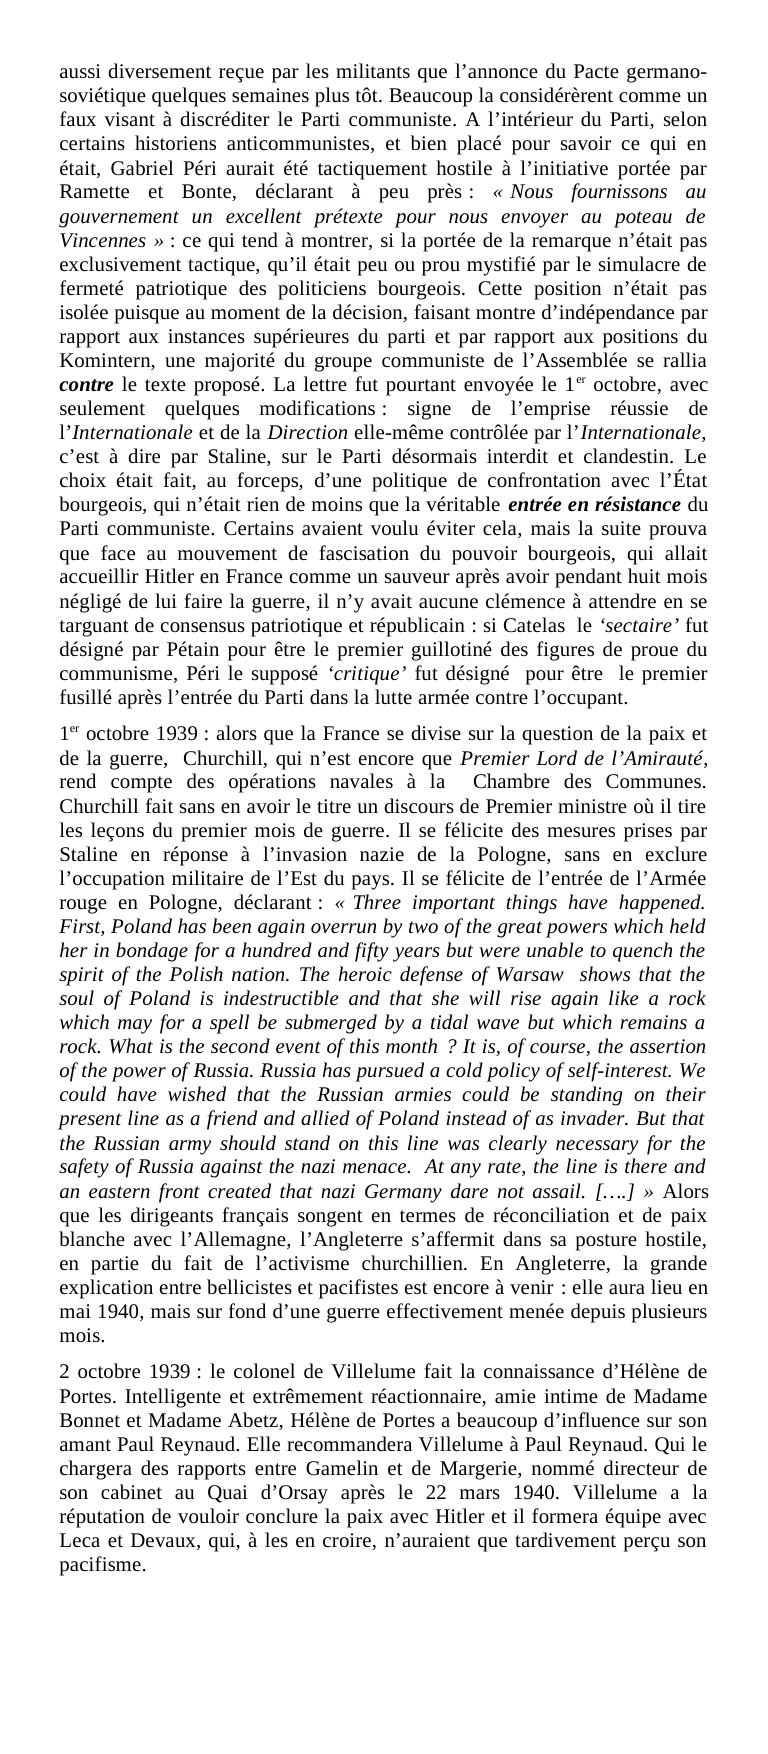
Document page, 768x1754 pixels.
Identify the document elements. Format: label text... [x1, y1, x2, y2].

text 1er octobre 1939 : alors que la France se divise sur la question de la paix et de la guerre, Churchill, qui n’est encore que Premier Lord de l’Amirauté, rend compte des opérations navales à la Chambre des Communes. Churchill fait sans en avoir le titre un discours de Premier ministre où il tire les leçons du premier mois de guerre. Il se félicite des mesures prises par Staline en réponse à l’invasion nazie de la Pologne, sans en exclure l’occupation militaire de l’Est du pays. Il se félicite de l’entrée de l’Armée rouge en Pologne, déclarant : « Three important things have happened. First, Poland has been again overrun by two of the great powers which held her in bondage for a hundred and fifty years but were unable to quench the spirit of the Polish nation. The heroic defense of Warsaw shows that the soul of Poland is indestructible and that she will rise again like a rock which may for a spell be submerged by a tidal wave but which remains a rock. What is the second event of this month ? It is, of course, the assertion of the power of Russia. Russia has pursued a cold policy of self-interest. We could have wished that the Russian armies could be standing on their present line as a friend and allied of Poland instead of as invader. But that the Russian army should stand on this line was clearly necessary for the safety of Russia against the nazi menace. At any rate, the line is there and an eastern front created that nazi Germany dare not assail. [….] » Alors que les dirigeants français songent en termes de réconciliation et de paix blanche avec l’Allemagne, l’Angleterre s’affermit dans sa posture hostile, en partie du fait de l’activisme churchillien. En Angleterre, la grande explication entre bellicistes et pacifistes est encore à venir : elle aura lieu en mai 1940, mais sur fond d’une guerre effectivement menée depuis plusieurs mois. [59, 721, 709, 1347]
text aussi diversement reçue par les militants que l’annonce du Pacte germano-soviétique quelques semaines plus tôt. Beaucoup la considérèrent comme un faux visant à discréditer le Parti communiste. A l’intérieur du Parti, selon certains historiens anticommunistes, et bien placé pour savoir ce qui en était, Gabriel Péri aurait été tactiquement hostile à l’initiative portée par Ramette et Bonte, déclarant à peu près : « Nous fournissons au gouvernement un excellent prétexte pour nous envoyer au poteau de Vincennes » : ce qui tend à montrer, si la portée de la remarque n’était pas exclusivement tactique, qu’il était peu ou prou mystifié par le simulacre de fermeté patriotique des politiciens bourgeois. Cette position n’était pas isolée puisque au moment de la décision, faisant montre d’indépendance par rapport aux instances supérieures du parti et par rapport aux positions du Komintern, une majorité du groupe communiste de l’Assemblée se rallia contre le texte proposé. La lettre fut pourtant envoyée le 1er octobre, avec seulement quelques modifications : signe de l’emprise réussie de l’Internationale et de la Direction elle-même contrôlée par l’Internationale, c’est à dire par Staline, sur le Parti désormais interdit et clandestin. Le choix était fait, au forceps, d’une politique de confrontation avec l’État bourgeois, qui n’était rien de moins que la véritable entrée en résistance du Parti communiste. Certains avaient voulu éviter cela, mais la suite prouva que face au mouvement de fascisation du pouvoir bourgeois, qui allait accueillir Hitler en France comme un sauveur après avoir pendant huit mois négligé de lui faire la guerre, il n’y avait aucune clémence à attendre en se targuant de consensus patriotique et républicain : si Catelas le ‘sectaire’ fut désigné par Pétain pour être le premier guillotiné des figures de proue du communisme, Péri le supposé ‘critique’ fut désigné pour être le premier fusillé après l’entrée du Parti dans la lutte armée contre l’occupant. [59, 59, 709, 709]
text 2 octobre 1939 : le colonel de Villelume fait la connaissance d’Hélène de Portes. Intelligente et extrêmement réactionnaire, amie intime de Madame Bonnet et Madame Abetz, Hélène de Portes a beaucoup d’influence sur son amant Paul Reynaud. Elle recommandera Villelume à Paul Reynaud. Qui le chargera des rapports entre Gamelin et de Margerie, nommé directeur de son cabinet au Quai d’Orsay après le 22 mars 1940. Villelume a la réputation de vouloir conclure la paix avec Hitler et il formera équipe avec Leca et Devaux, qui, à les en croire, n’auraient que tardivement perçu son pacifisme. [59, 1359, 709, 1576]
